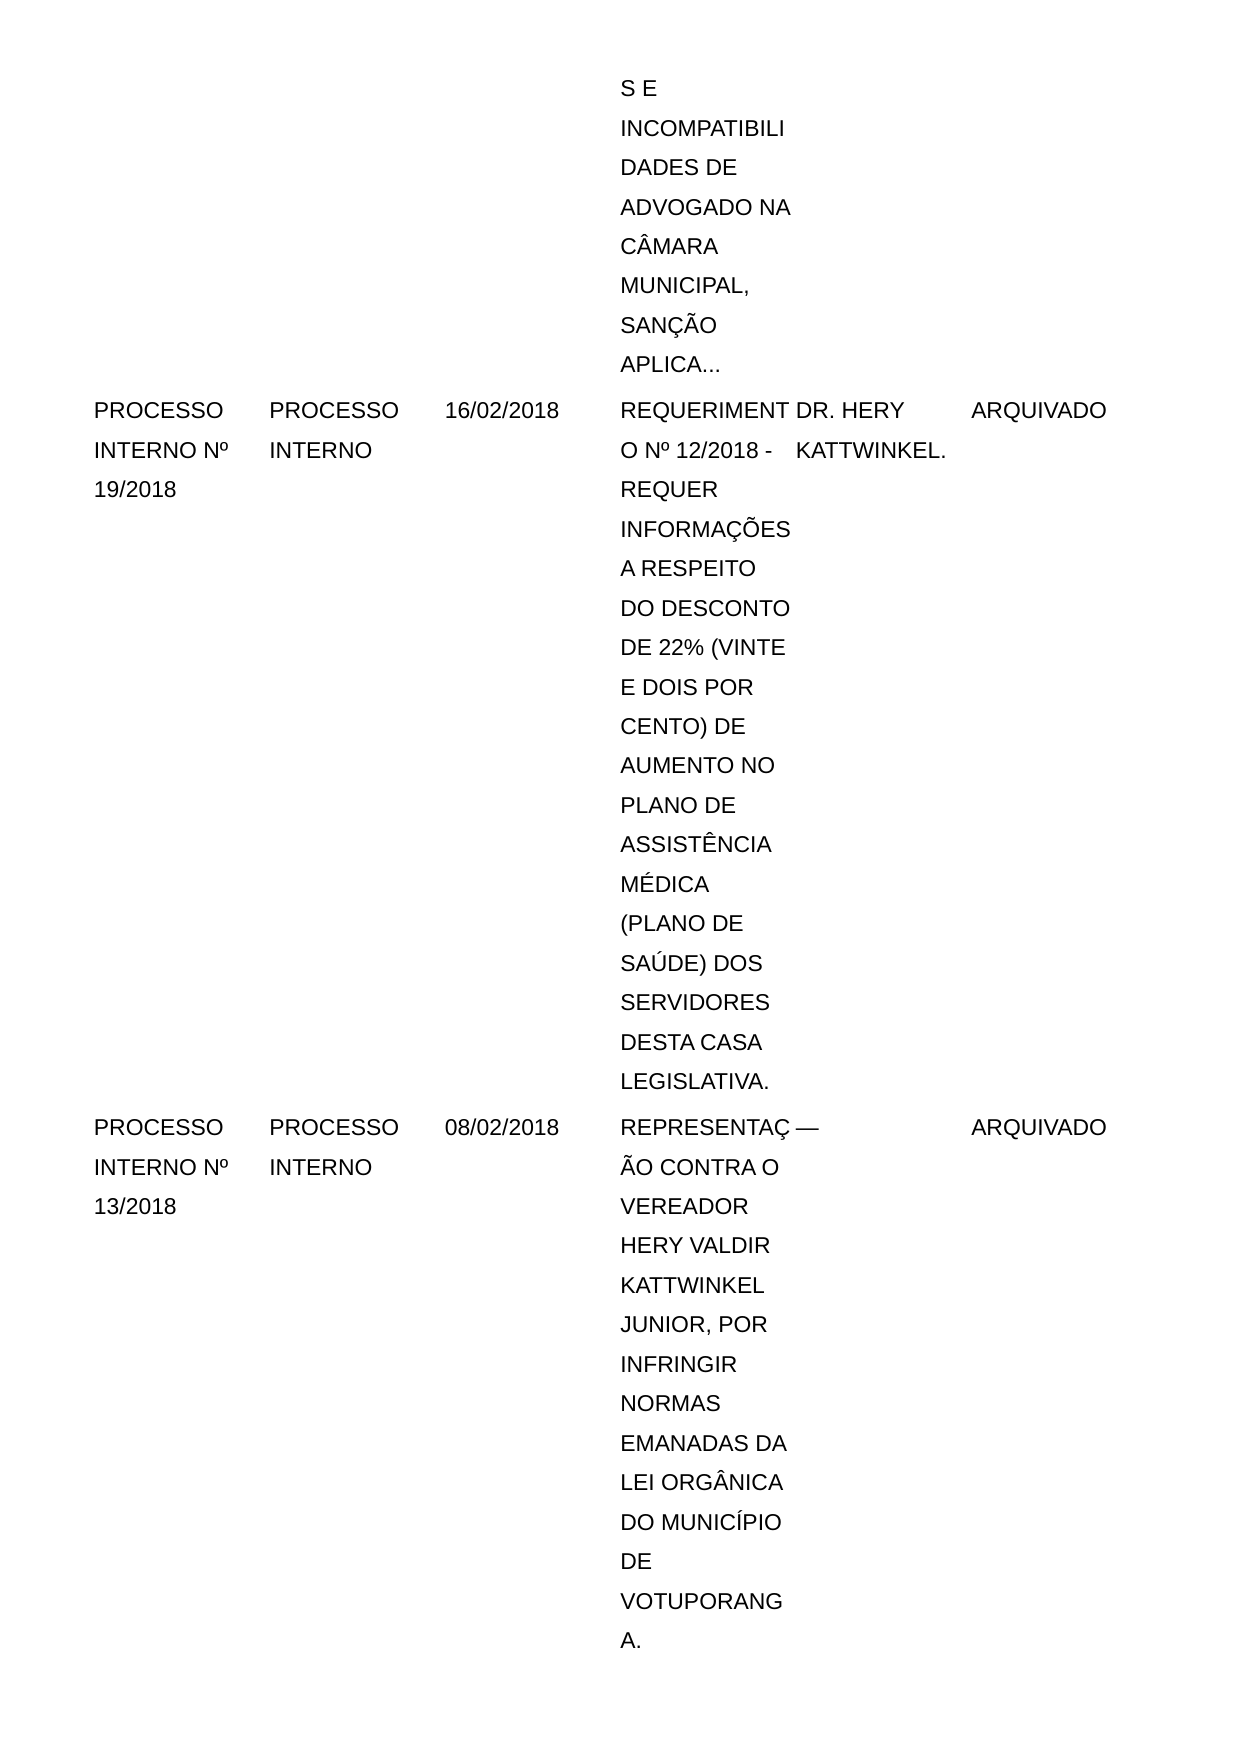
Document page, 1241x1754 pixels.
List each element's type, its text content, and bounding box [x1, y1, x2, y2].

table_cell [269, 75, 444, 397]
table_cell 16/02/2018 [445, 397, 620, 1114]
table_cell PROCESSO INTERNO [269, 397, 444, 1114]
table_cell S E INCOMPATIBILIDADES DE ADVOGADO NA CÂMARA MUNICIPAL, SANÇÃO APLICA... [620, 75, 796, 397]
table_cell [445, 75, 620, 397]
table_cell ARQUIVADO [971, 397, 1146, 1114]
table_cell [796, 75, 971, 397]
table_cell REQUERIMENTO Nº 12/2018 - REQUER INFORMAÇÕES A RESPEITO DO DESCONTO DE 22% (VINTE E DOIS POR CENTO) DE AUMENTO NO PLANO DE ASSISTÊNCIA MÉDICA (PLANO DE SAÚDE) DOS SERVIDORES DESTA CASA LEGISLATIVA. [620, 397, 796, 1114]
table_cell PROCESSO INTERNO [269, 1114, 444, 1673]
table_cell 08/02/2018 [445, 1114, 620, 1673]
table_cell ARQUIVADO [971, 1114, 1146, 1673]
table_cell [94, 75, 269, 397]
table_cell PROCESSO INTERNO Nº 13/2018 [94, 1114, 269, 1673]
table_cell DR. HERY KATTWINKEL. [796, 397, 971, 1114]
table_cell [971, 75, 1146, 397]
table_cell PROCESSO INTERNO Nº 19/2018 [94, 397, 269, 1114]
table_cell REPRESENTAÇÃO CONTRA O VEREADOR HERY VALDIR KATTWINKEL JUNIOR, POR INFRINGIR NORMAS EMANADAS DA LEI ORGÂNICA DO MUNICÍPIO DE VOTUPORANGA. [620, 1114, 796, 1673]
table_cell — [796, 1114, 971, 1673]
